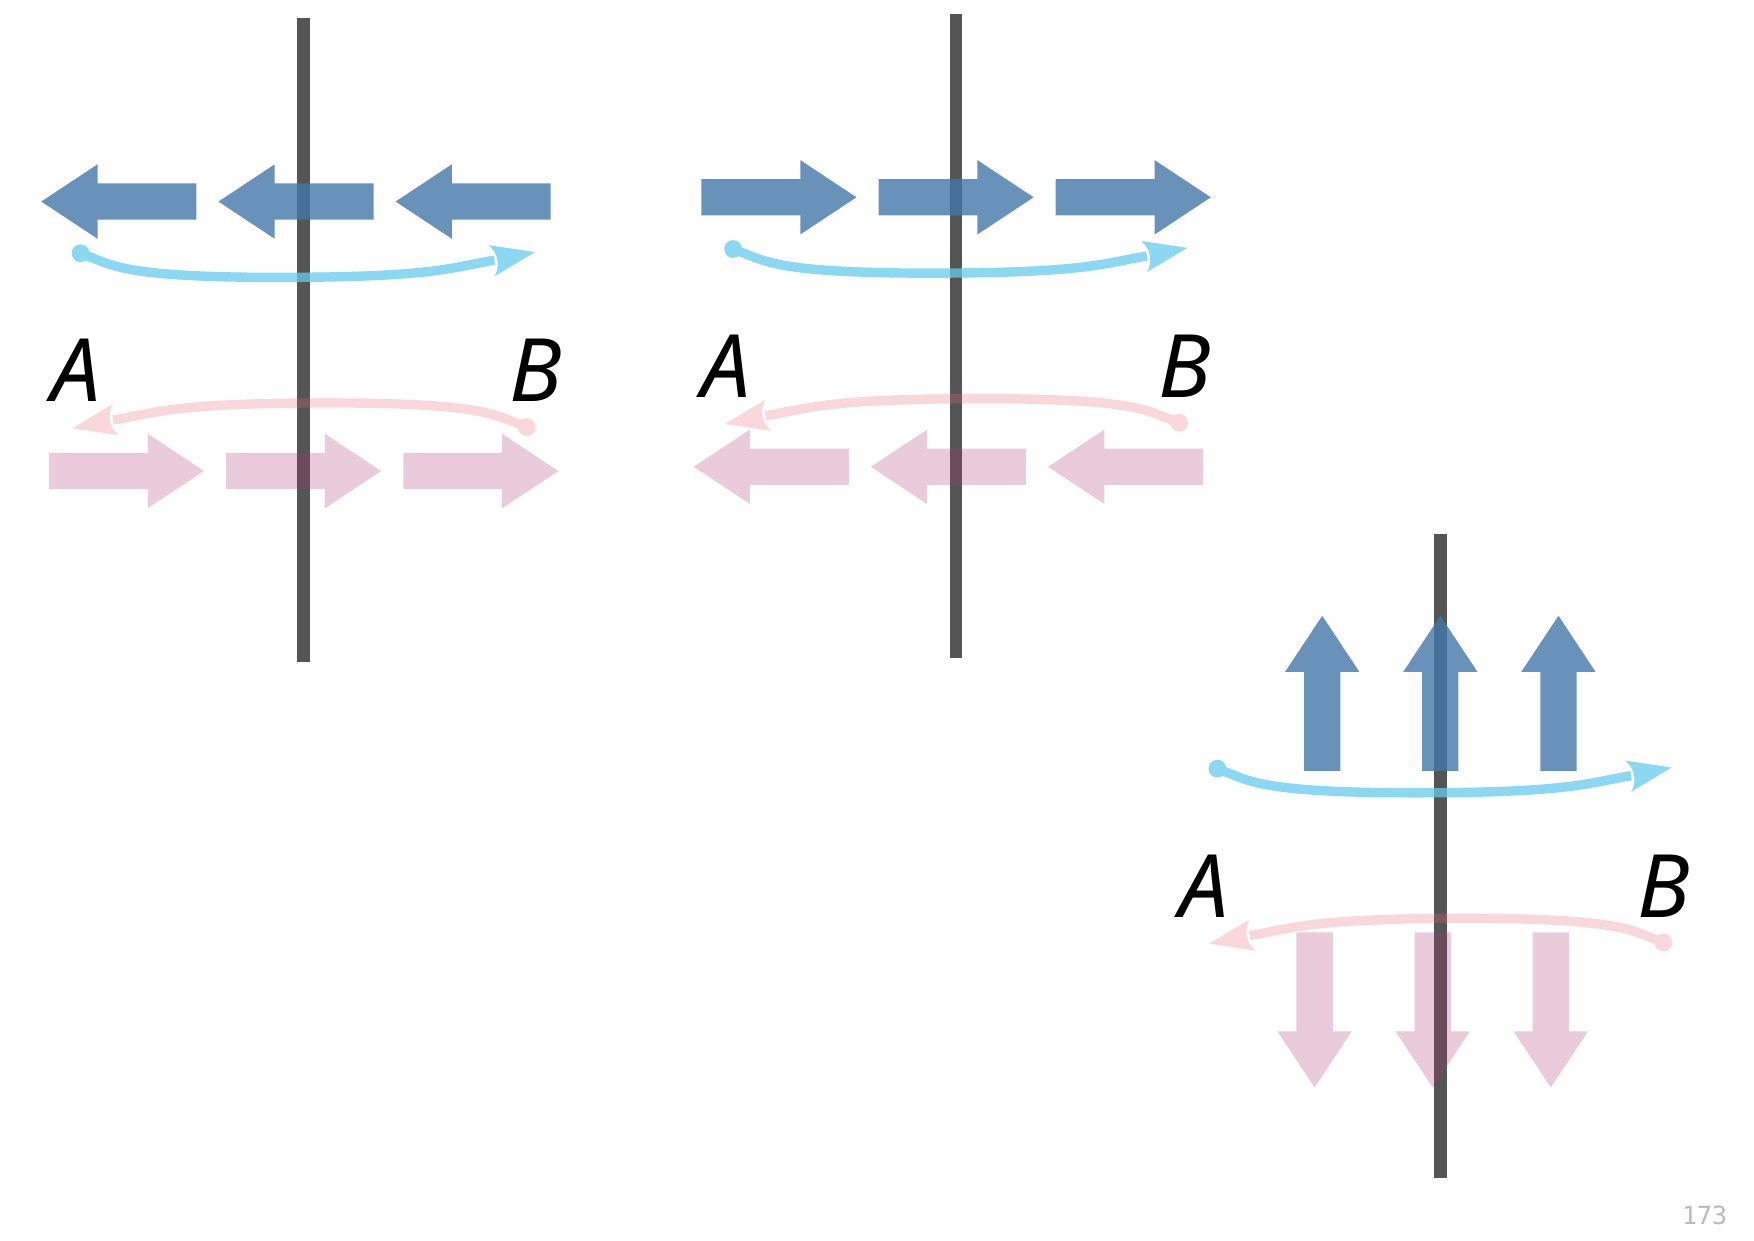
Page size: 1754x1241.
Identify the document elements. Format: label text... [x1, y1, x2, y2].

text_box [41, 164, 197, 239]
text_box [226, 433, 382, 509]
text_box [1285, 615, 1360, 771]
text_box B [1622, 804, 1706, 916]
text_box [878, 160, 1034, 235]
text_box [218, 164, 374, 239]
text_box A [686, 284, 780, 396]
text_box B [1144, 284, 1228, 396]
text_box A [1165, 804, 1258, 916]
text_box [870, 429, 1026, 504]
text_box [1055, 160, 1211, 235]
text_box [1048, 429, 1204, 504]
text_box [395, 164, 551, 239]
text_box [48, 433, 205, 509]
text_box [1513, 932, 1588, 1088]
text_box [1277, 932, 1352, 1088]
text_box [403, 433, 559, 509]
text_box [693, 429, 849, 504]
text_box [1395, 932, 1470, 1088]
text_box B [494, 289, 578, 401]
text_box [1521, 615, 1596, 771]
text_box A [37, 289, 130, 401]
text_box [701, 160, 857, 235]
text_box [1403, 615, 1478, 771]
